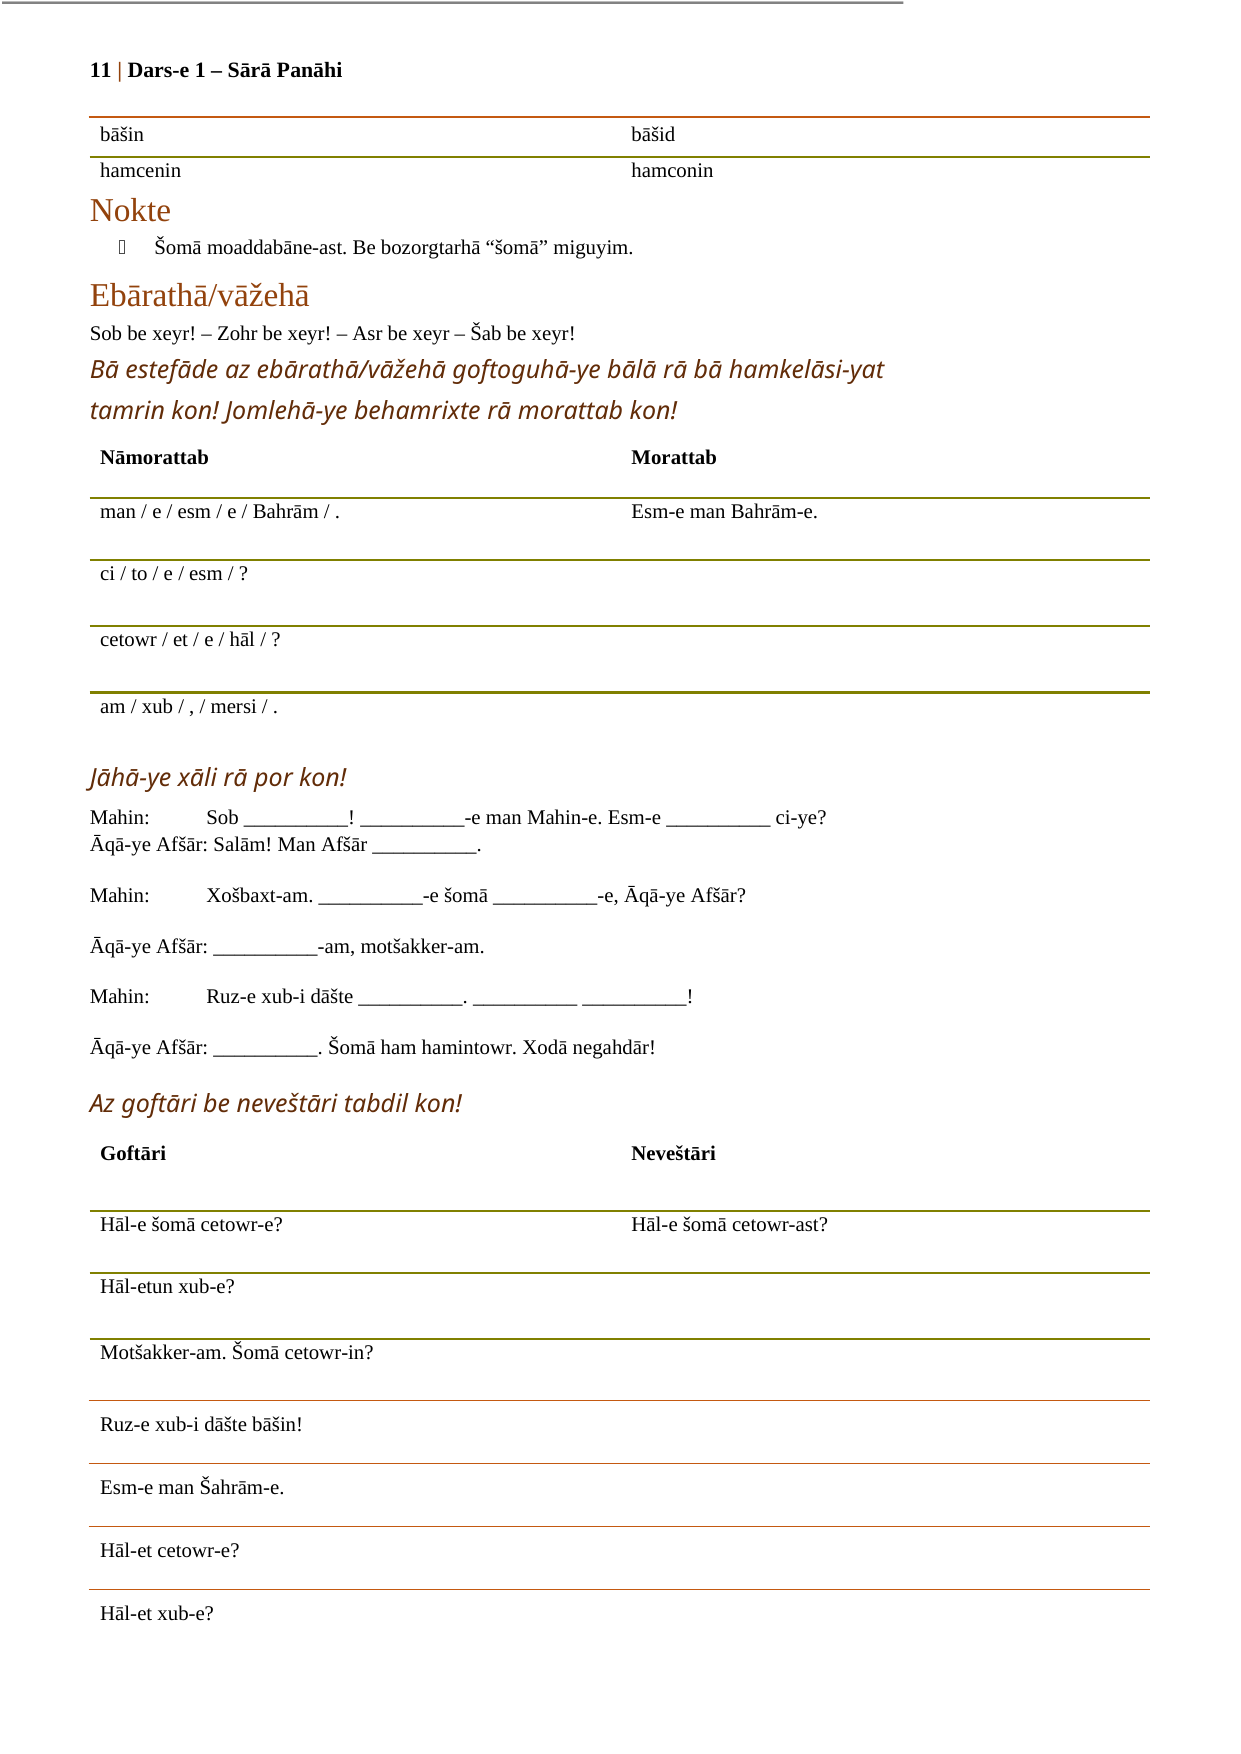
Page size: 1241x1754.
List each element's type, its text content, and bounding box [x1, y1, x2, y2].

table_cell [90, 150, 406, 156]
table_header Mahin: [90, 805, 183, 832]
table_cell [90, 1310, 556, 1338]
table_cell Ruz‐e xub‐i dāšte __________. __________ __________! [183, 984, 1150, 1035]
table_cell Mahin: [90, 984, 183, 1035]
table_header Morattab [492, 445, 1150, 472]
table_cell Āqā‐ye Afšār: __________. Šomā ham hamintowr. Xodā negahdār! [90, 1035, 1150, 1085]
table_cell cetowr / et / e / hāl / ? [90, 627, 492, 663]
table_cell [556, 1340, 1150, 1376]
table_cell Āqā‐ye Afšār: Salām! Man Afšār __________. [90, 832, 556, 883]
table_cell Goftāri [90, 1141, 183, 1185]
table_cell [406, 150, 1150, 156]
table_cell Hāl‐e šomā cetowr‐e? [90, 1212, 556, 1247]
table_cell Hāl‐etun xub‐e? [90, 1274, 556, 1309]
table_cell Āqā‐ye Afšār: __________‐am, motšakker‐am. [90, 934, 556, 984]
table_header bāšin [90, 122, 406, 150]
table_cell [492, 535, 1150, 559]
table_cell [556, 1274, 1150, 1309]
table_cell [492, 663, 1150, 691]
table_cell am / xub / , / mersi / . [90, 694, 492, 729]
table_cell Mahin: [90, 883, 183, 933]
table_cell [90, 663, 492, 691]
text Hāl‐et cetowr‐e? [100, 1538, 1151, 1562]
table_cell [90, 1185, 556, 1210]
text Ebārathā/vāžehā [89, 275, 1151, 313]
table_cell [556, 1185, 1150, 1210]
table_cell [492, 561, 1150, 596]
table_header bāšid [406, 122, 1150, 150]
table_cell [556, 934, 1150, 984]
table_cell ci / to / e / esm / ? [90, 561, 492, 596]
table_cell [90, 1248, 556, 1272]
table_cell hamconin [406, 158, 1150, 187]
table_cell Motšakker‐am. Šomā cetowr‐in? [90, 1340, 556, 1376]
table_header Nāmorattab [90, 445, 492, 472]
text Jāhā‐ye xāli rā por kon! [89, 759, 1151, 793]
table_cell Esm‐e man Bahrām‐e. [492, 499, 1150, 534]
text Ruz‐e xub‐i dāšte bāšin! [100, 1412, 1151, 1436]
table_cell [492, 627, 1150, 663]
table_cell [492, 694, 1150, 729]
table_cell Xošbaxt‐am. __________‐e šomā __________‐e, Āqā‐ye Afšār? [183, 883, 1150, 933]
text Sob be xeyr! – Zohr be xeyr! – Asr be xeyr – Šab be xeyr! [89, 321, 1151, 344]
table_cell [492, 596, 1150, 625]
table_cell [492, 473, 1150, 497]
table_cell [90, 535, 492, 559]
table_cell [90, 473, 492, 497]
text 11 | Dars‐e 1 – Sārā Panāhi [89, 57, 1151, 82]
text [0, 0, 905, 6]
table_cell [556, 1310, 1150, 1338]
table_cell Az goftāri be neveštāri tabdil kon! [90, 1085, 556, 1141]
table_cell [183, 1141, 556, 1185]
text Hāl‐et xub‐e? [100, 1601, 1151, 1625]
table_cell hamcenin [90, 158, 406, 187]
table_cell [556, 832, 1150, 883]
table_cell man / e / esm / e / Bahrām / . [90, 499, 492, 534]
list Šomā moaddabāne‐ast. Be bozorgtarhā “šomā” miguyim. [118, 235, 1151, 259]
text Nokte [89, 190, 1151, 228]
table_cell [90, 596, 492, 625]
table_header Sob __________! __________‐e man Mahin‐e. Esm‐e __________ ci‐ye? [183, 805, 1150, 832]
table_cell Neveštāri [556, 1141, 1150, 1185]
table_cell [556, 1085, 1150, 1141]
text Bā estefāde az ebārathā/vāžehā goftoguhā‐ye bālā rā bā hamkelāsi‐yat tamrin kon! Jomlehā‐ye behamrixte rā morattab kon! [89, 352, 928, 427]
text Esm‐e man Šahrām‐e. [100, 1475, 1151, 1499]
table_cell Hāl‐e šomā cetowr‐ast? [556, 1212, 1150, 1247]
table_cell [556, 1248, 1150, 1272]
